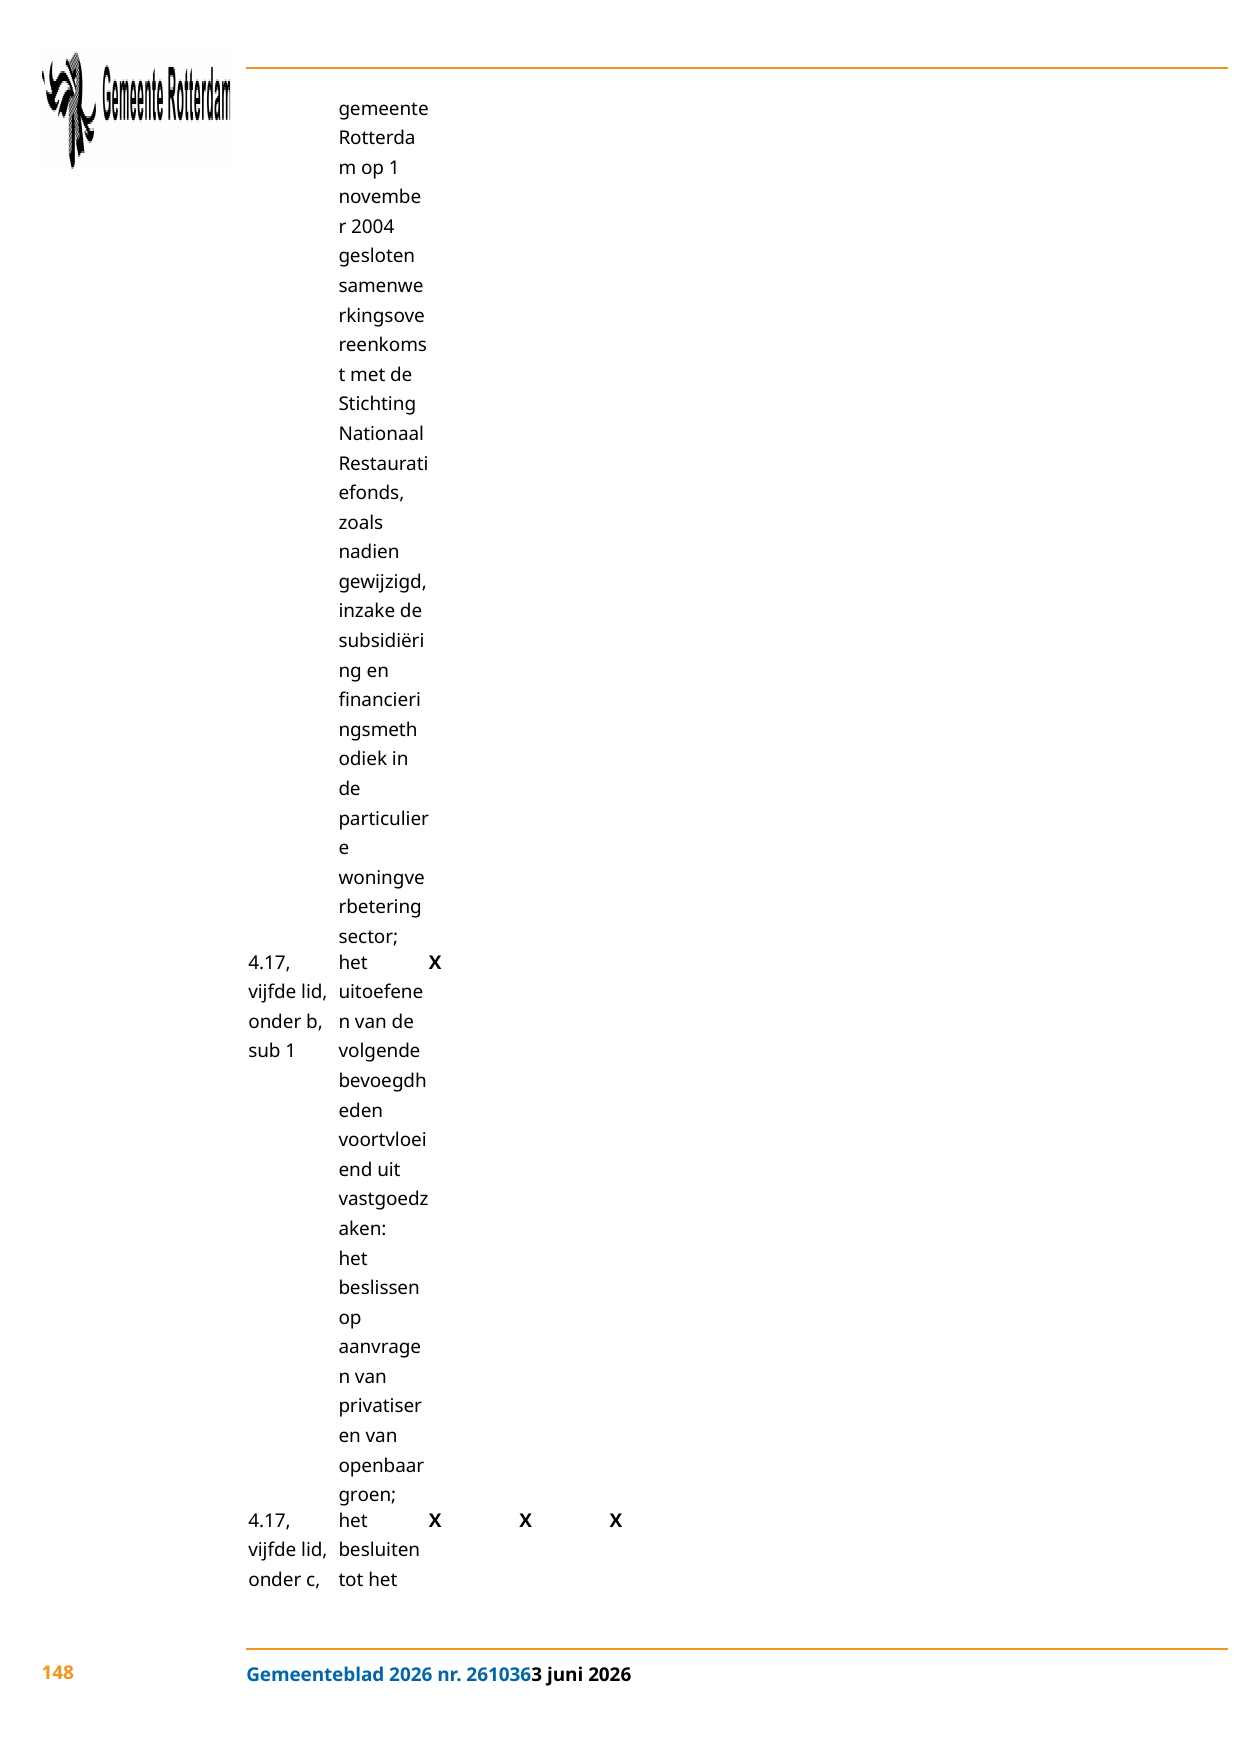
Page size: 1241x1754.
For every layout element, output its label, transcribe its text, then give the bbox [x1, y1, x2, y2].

table_cell [248, 95, 338, 949]
table_cell [971, 1507, 1061, 1592]
table_cell [519, 95, 609, 949]
table_cell [1061, 95, 1152, 949]
table_cell gemeente Rotterdam op 1 november 2004 gesloten samenwerkingsovereenkomst met de Stichting Nationaal Restauratiefonds, zoals nadien gewijzigd, inzake de subsidiëring en financieringsmethodiek in de particuliere woningverbeteringsector; [338, 95, 429, 949]
table_cell [700, 1507, 790, 1592]
table_cell het uitoefenen van de volgende bevoegdheden voortvloeiend uit vastgoedzaken: het beslissen op aanvragen van privatiseren van openbaar groen; [338, 949, 429, 1507]
table_cell [790, 949, 881, 1507]
table_cell [609, 949, 700, 1507]
table_cell [429, 95, 519, 949]
table_cell het besluiten tot het [338, 1507, 429, 1592]
table_cell [881, 95, 971, 949]
table_cell [971, 949, 1061, 1507]
table_cell [971, 95, 1061, 949]
table_cell [519, 949, 609, 1507]
table_cell [609, 95, 700, 949]
table_cell [790, 1507, 881, 1592]
table_cell [700, 95, 790, 949]
table_cell 4.17, vijfde lid, onder b, sub 1 [248, 949, 338, 1507]
table_cell X [609, 1507, 700, 1592]
table_cell X [429, 1507, 519, 1592]
table_cell [1061, 949, 1152, 1507]
table_cell X [519, 1507, 609, 1592]
table_cell X [429, 949, 519, 1507]
table_cell 4.17, vijfde lid, onder c, [248, 1507, 338, 1592]
table_cell [881, 949, 971, 1507]
table_cell [881, 1507, 971, 1592]
table_cell [700, 949, 790, 1507]
table_cell [790, 95, 881, 949]
picture [41, 47, 231, 172]
table_cell [1061, 1507, 1152, 1592]
